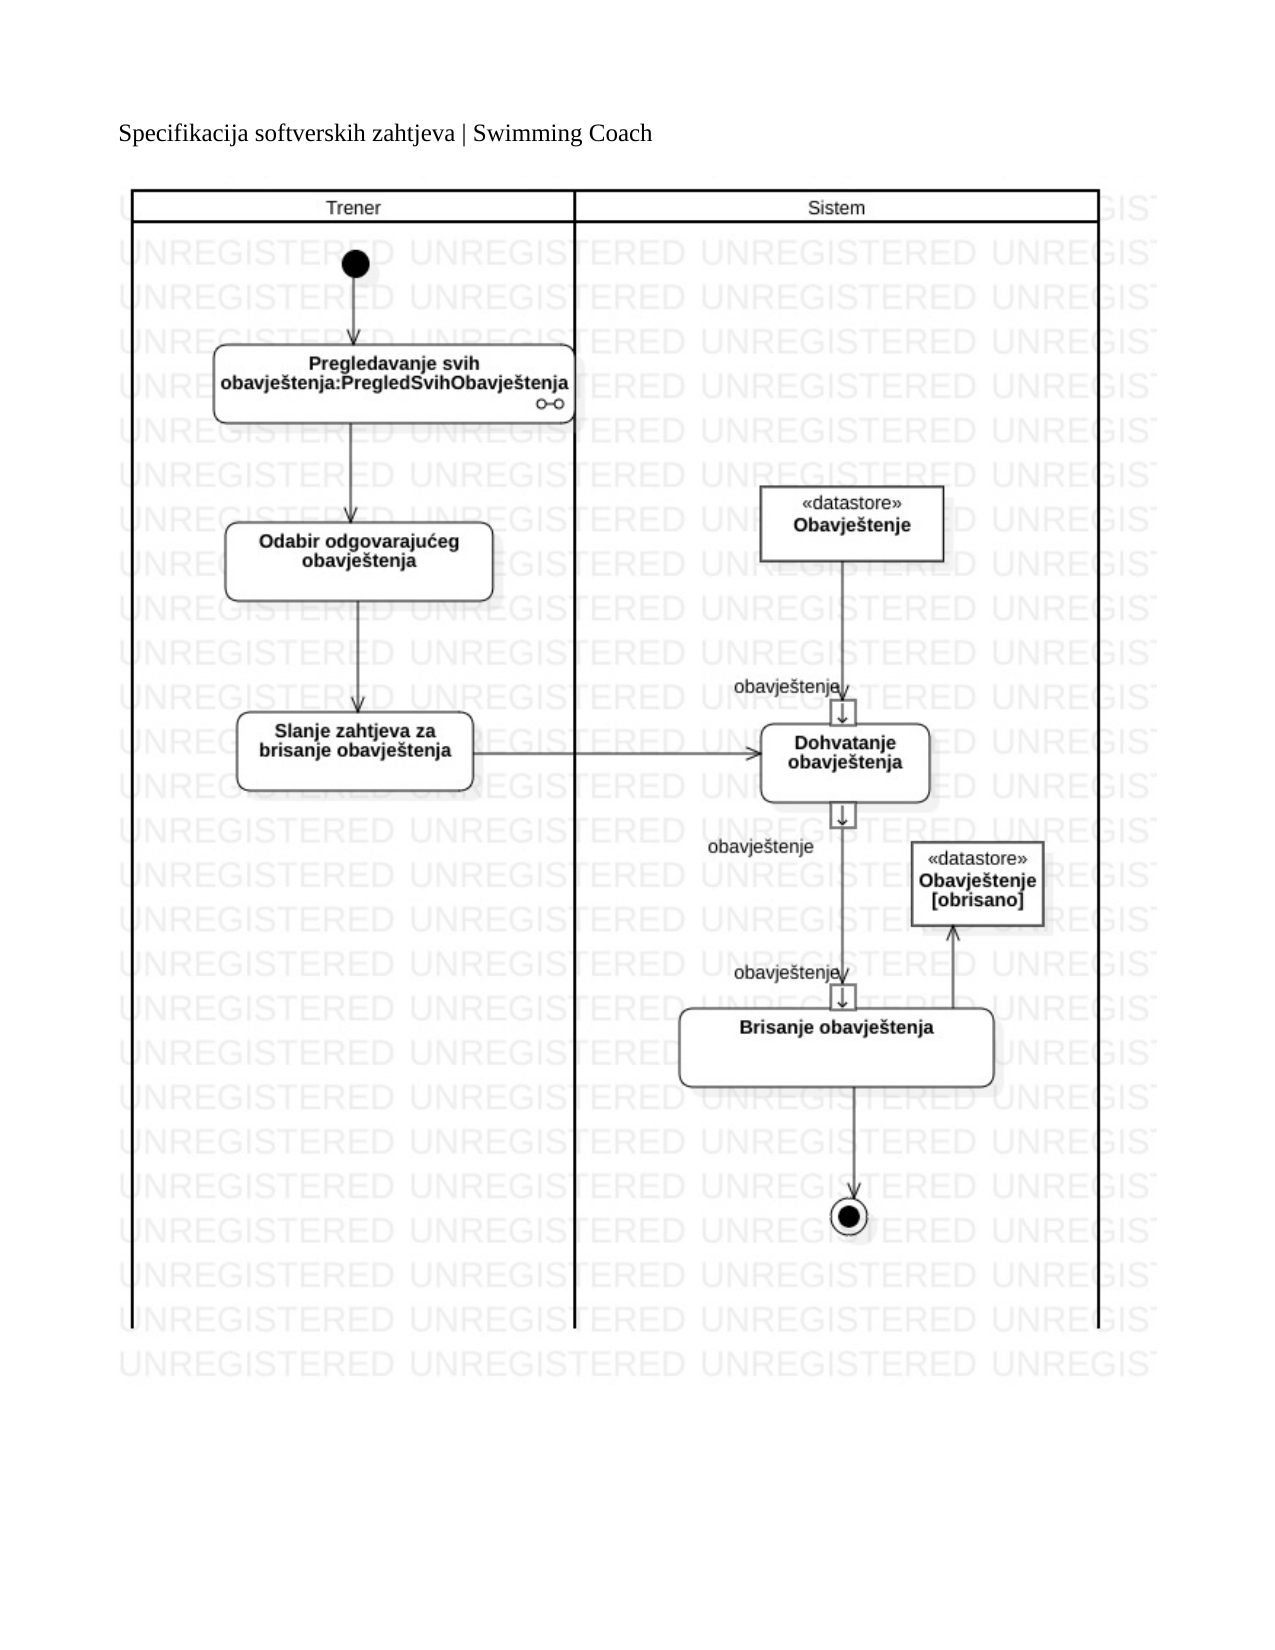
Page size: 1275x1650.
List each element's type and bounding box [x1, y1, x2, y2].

picture [118, 176, 1157, 1388]
